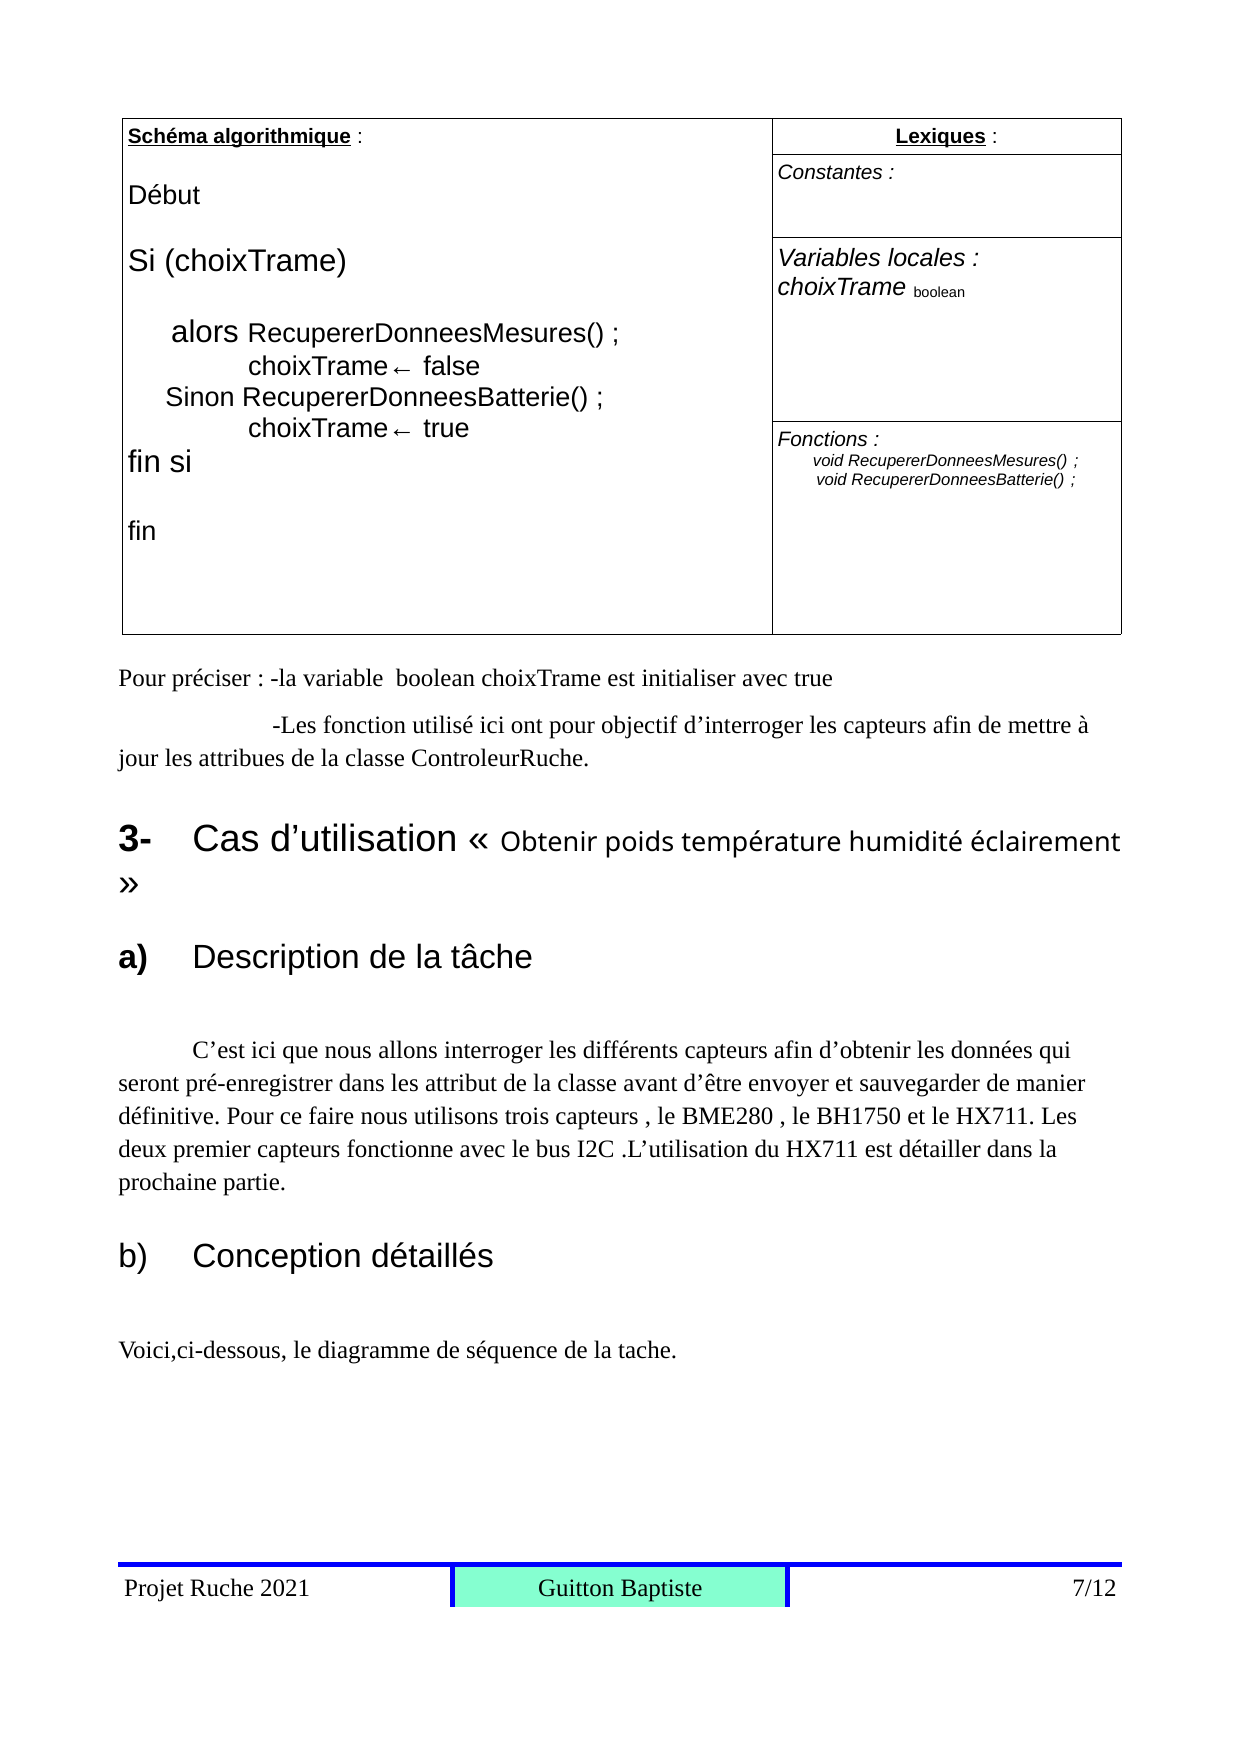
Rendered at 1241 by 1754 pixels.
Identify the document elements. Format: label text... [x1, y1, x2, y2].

table_cell Schéma algorithmique : Début Si (choixTrame) alors RecupererDonneesMesures() ; choixTrame← false Sinon RecupererDonneesBatterie() ; choixTrame← true fin si fin [123, 119, 772, 634]
text Voici,ci-dessous, le diagramme de séquence de la tache. [118, 1335, 1122, 1363]
subtitle Cas d’utilisation « Obtenir poids température humidité éclairement » [118, 816, 1122, 903]
table_cell Fonctions : void RecupererDonneesMesures() ; void RecupererDonneesBatterie() ; [773, 422, 1121, 634]
table_header Lexiques : [773, 119, 1121, 154]
subtitle Conception détaillés [118, 1236, 1122, 1274]
text -Les fonction utilisé ici ont pour objectif d’interroger les capteurs afin de mettre à jour les attribues de la classe ControleurRuche. [118, 710, 1122, 772]
table_cell Variables locales : choixTrame boolean [773, 238, 1121, 421]
table_cell Constantes : [773, 155, 1121, 237]
text Pour préciser : -la variable boolean choixTrame est initialiser avec true [118, 663, 1122, 692]
subtitle Description de la tâche [118, 937, 1122, 975]
text C’est ici que nous allons interroger les différents capteurs afin d’obtenir les données qui seront pré-enregistrer dans les attribut de la classe avant d’être envoyer et sauvegarder de manier définitive. Pour ce faire nous utilisons trois capteurs , le BME280 , le BH1750 et le HX711. Les deux premier capteurs fonctionne avec le bus I2C .L’utilisation du HX711 est détailler dans la prochaine partie. [118, 1035, 1122, 1196]
